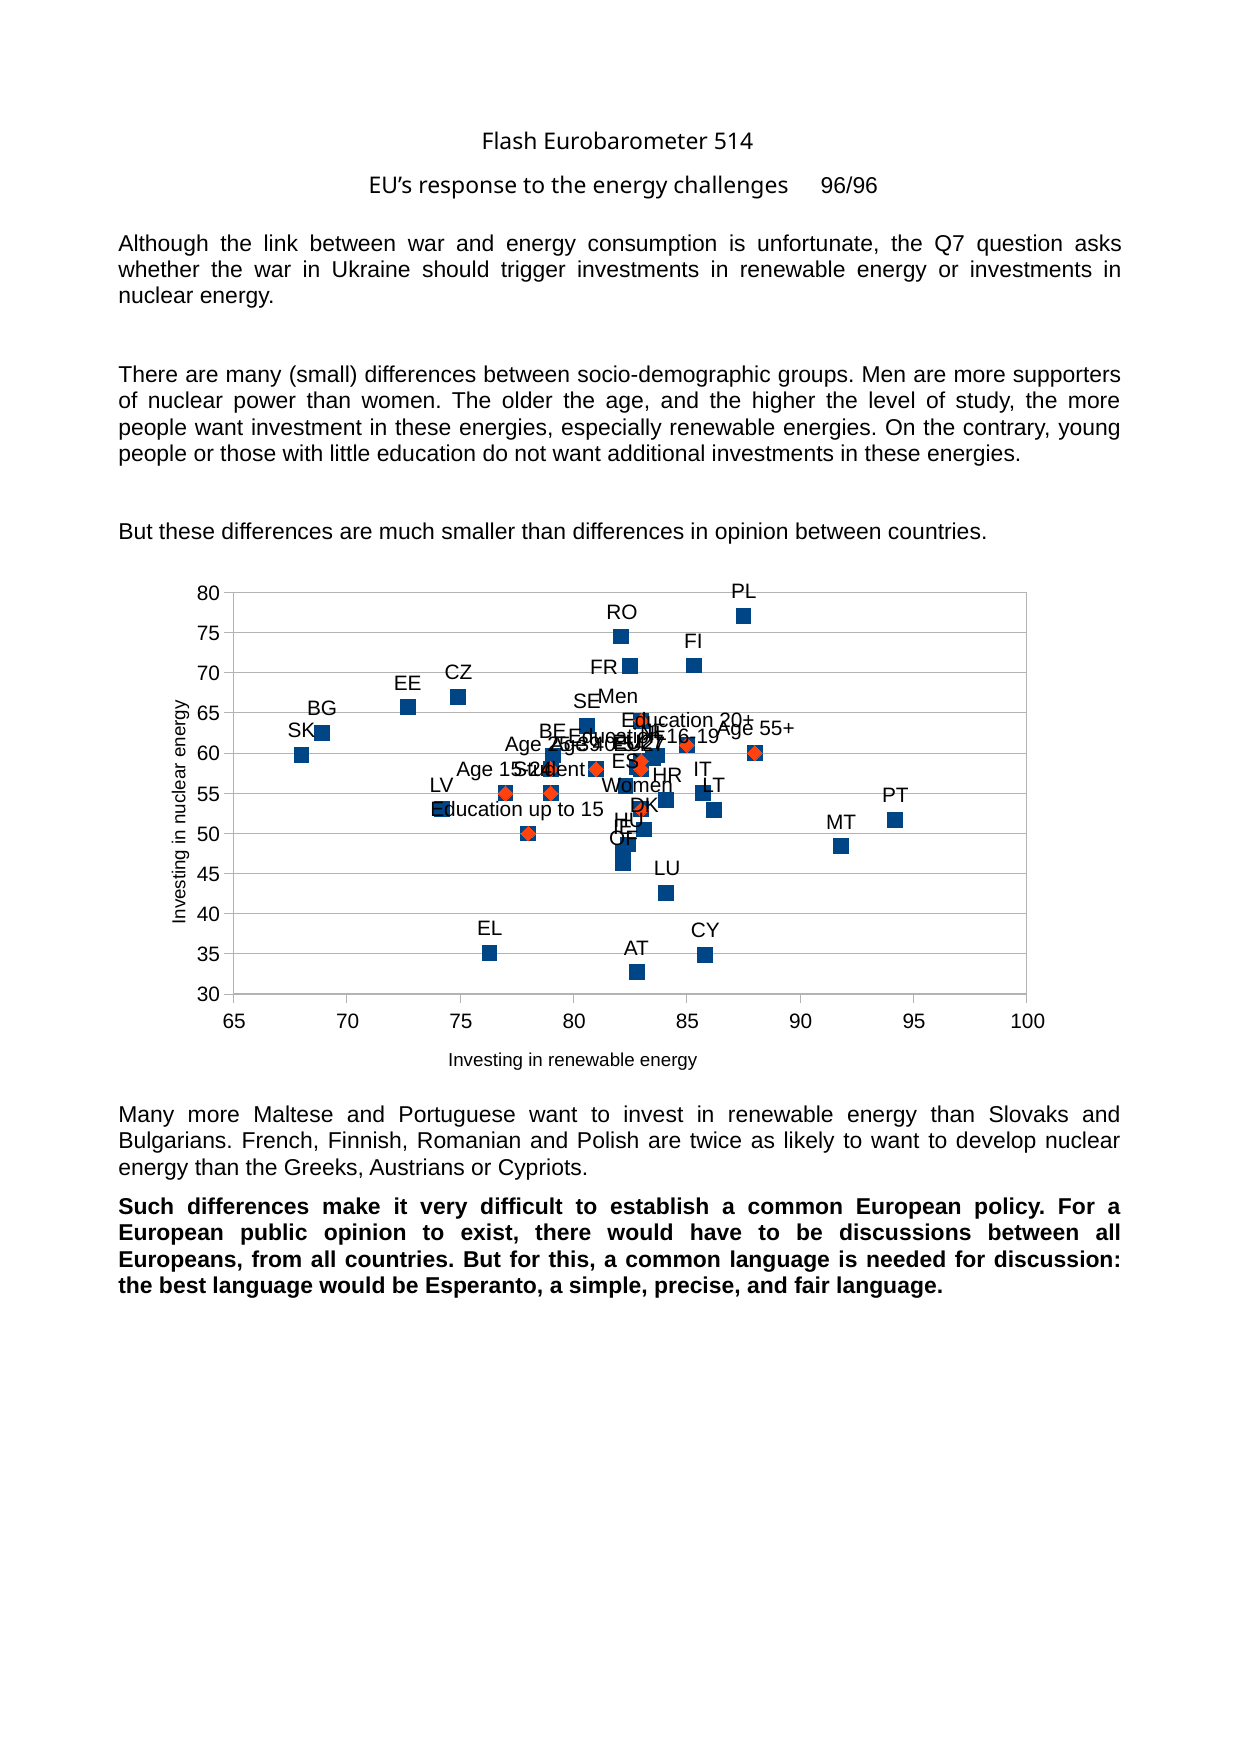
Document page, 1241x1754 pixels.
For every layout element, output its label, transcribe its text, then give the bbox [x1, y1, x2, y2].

text But these differences are much smaller than differences in opinion between countries. [118, 518, 1122, 545]
text Many more Maltese and Portuguese want to invest in renewable energy than Slovaks and Bulgarians. French, Finnish, Romanian and Polish are twice as likely to want to develop nuclear energy than the Greeks, Austrians or Cypriots. [118, 558, 1122, 1180]
text Although the link between war and energy consumption is unfortunate, the Q7 question asks whether the war in Ukraine should trigger investments in renewable energy or investments in nuclear energy. [118, 229, 1122, 308]
text There are many (small) differences between socio-demographic groups. Men are more supporters of nuclear power than women. The older the age, and the higher the level of study, the more people want investment in these energies, especially renewable energies. On the contrary, young people or those with little education do not want additional investments in these energies. [118, 361, 1122, 466]
text Such differences make it very difficult to establish a common European policy. For a European public opinion to exist, there would have to be discussions between all Europeans, from all countries. But for this, a common language is needed for discussion: the best language would be Esperanto, a simple, precise, and fair language. [118, 1193, 1122, 1298]
